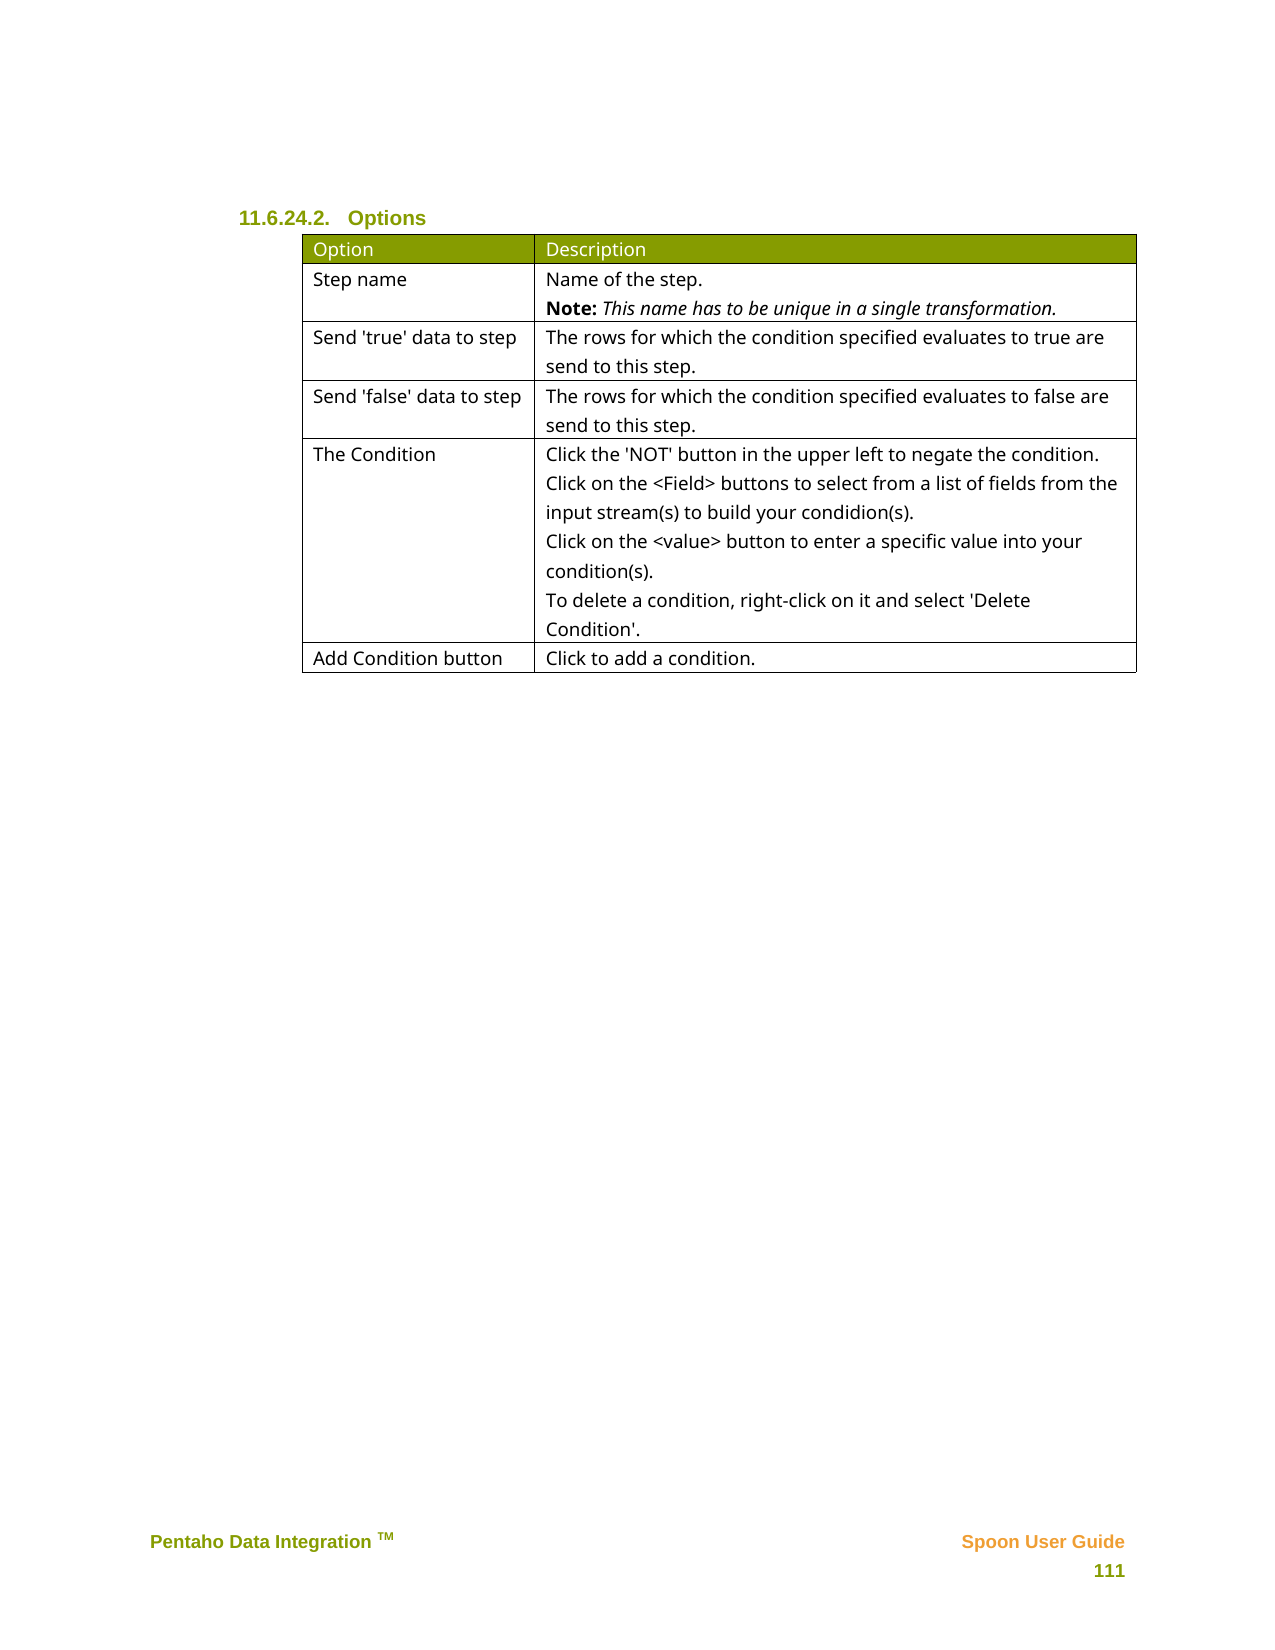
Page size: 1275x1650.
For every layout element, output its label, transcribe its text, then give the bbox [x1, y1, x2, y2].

table_cell Name of the step. Note: This name has to be unique in a single transformation. [535, 264, 1136, 321]
subtitle Options [239, 198, 1125, 233]
table_cell Step name [303, 264, 534, 321]
table_cell The Condition [303, 439, 534, 642]
table_cell The rows for which the condition specified evaluates to true are send to this step. [535, 322, 1136, 379]
table_cell Send 'false' data to step [303, 381, 534, 438]
table_header Description [535, 235, 1136, 263]
table_cell Click the 'NOT' button in the upper left to negate the condition. Click on the <Field> buttons to select from a list of fields from the input stream(s) to build your condidion(s). Click on the <value> button to enter a specific value into your condition(s). To delete a condition, right-click on it and select 'Delete Condition'. [535, 439, 1136, 642]
table_cell The rows for which the condition specified evaluates to false are send to this step. [535, 381, 1136, 438]
table_cell Click to add a condition. [535, 643, 1136, 672]
table_cell Add Condition button [303, 643, 534, 672]
table_cell Send 'true' data to step [303, 322, 534, 379]
table_header Option [303, 235, 534, 263]
